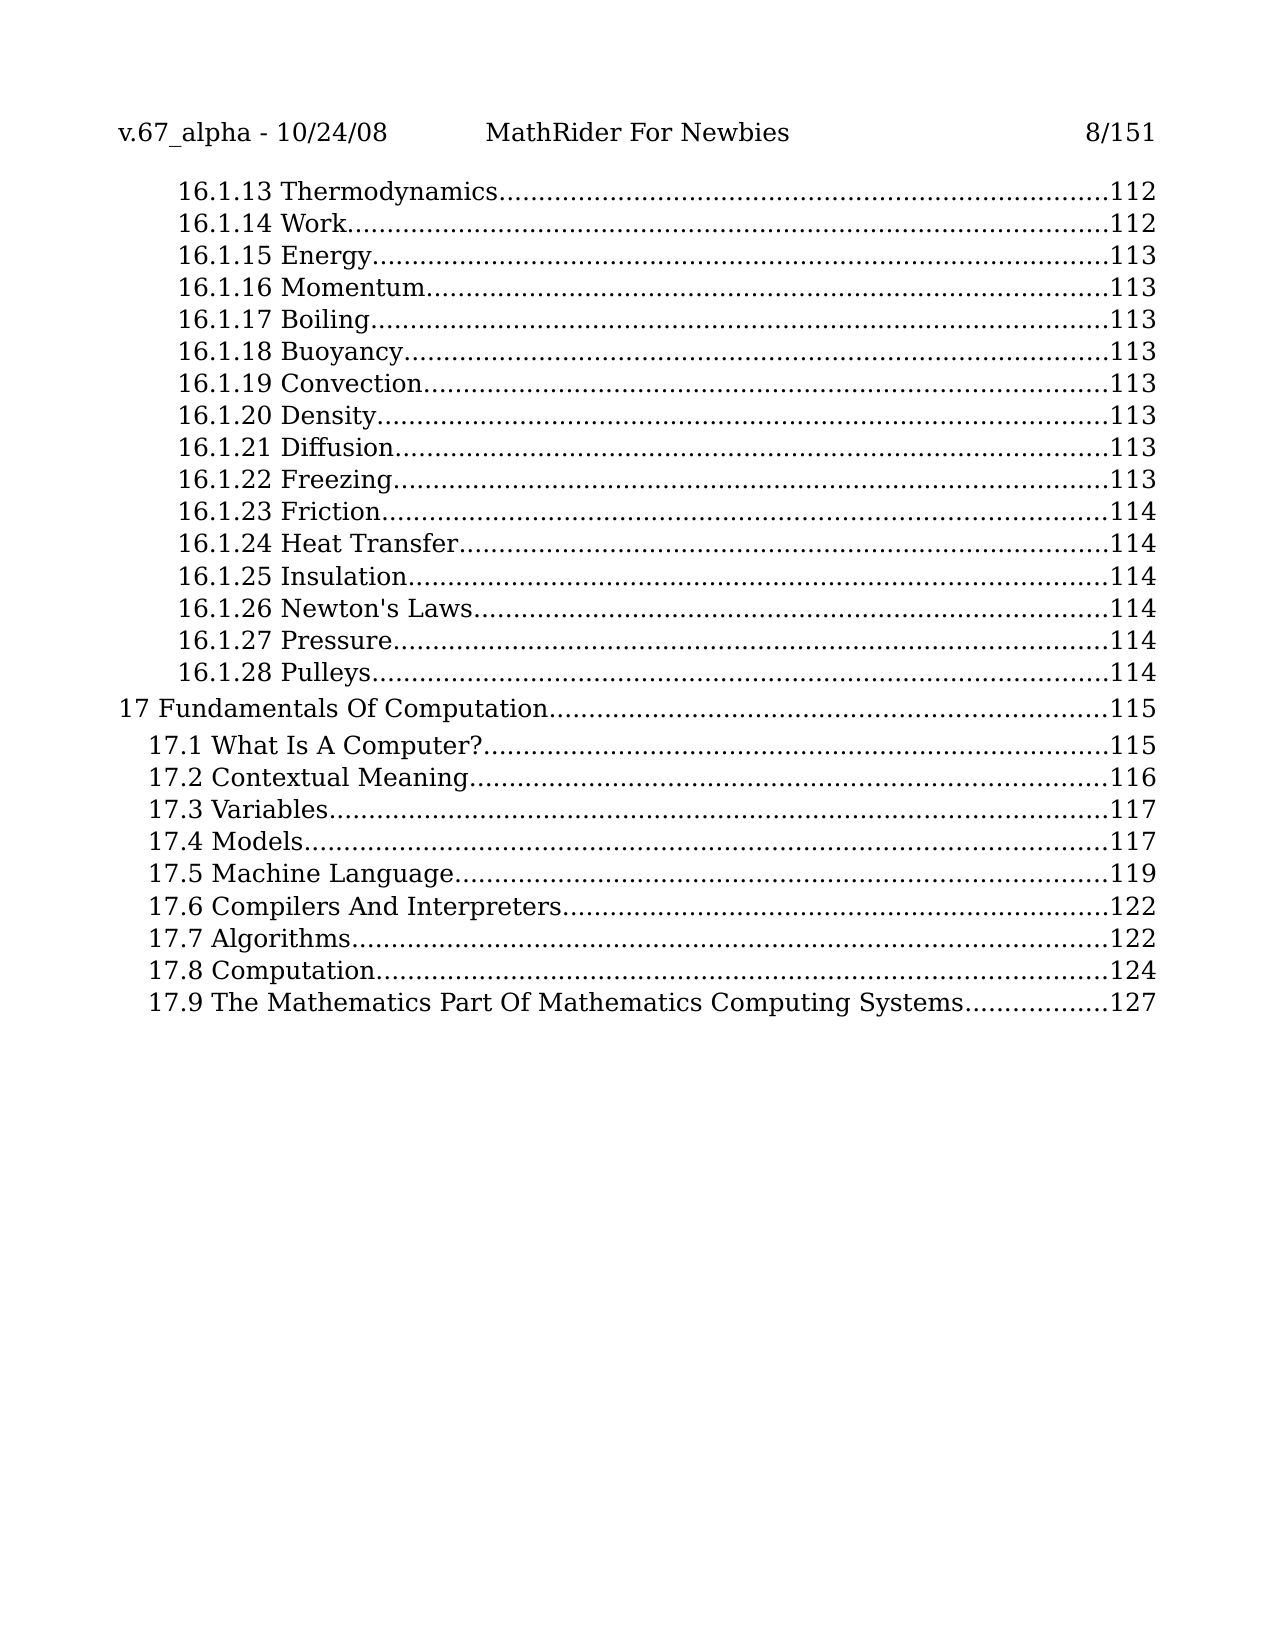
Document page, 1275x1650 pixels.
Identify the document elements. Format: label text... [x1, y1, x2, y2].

text 16.1.27 Pressure 114 [177, 626, 1157, 655]
text 17.5 Machine Language 119 [148, 860, 1157, 889]
text 17.3 Variables 117 [148, 796, 1157, 825]
text 17.4 Models 117 [148, 828, 1157, 857]
text 16.1.14 Work 112 [177, 209, 1157, 238]
text 16.1.18 Buoyancy 113 [177, 337, 1157, 366]
text 16.1.23 Friction 114 [177, 498, 1157, 527]
text 16.1.26 Newton's Laws 114 [177, 594, 1157, 623]
text 16.1.25 Insulation 114 [177, 562, 1157, 591]
text 17.6 Compilers And Interpreters 122 [148, 892, 1157, 921]
text 17.9 The Mathematics Part Of Mathematics Computing Systems 127 [148, 988, 1157, 1017]
text 16.1.20 Density 113 [177, 401, 1157, 431]
text 16.1.13 Thermodynamics 112 [177, 177, 1157, 206]
text 17.7 Algorithms 122 [148, 924, 1157, 953]
text 16.1.15 Energy 113 [177, 241, 1157, 270]
text 17.8 Computation 124 [148, 956, 1157, 985]
text 16.1.22 Freezing 113 [177, 466, 1157, 495]
text 16.1.21 Diffusion 113 [177, 433, 1157, 463]
text 16.1.28 Pulleys 114 [177, 658, 1157, 687]
text 16.1.24 Heat Transfer 114 [177, 530, 1157, 559]
text 16.1.17 Boiling 113 [177, 305, 1157, 334]
text 17.2 Contextual Meaning 116 [148, 763, 1157, 793]
text 17.1 What Is A Computer? 115 [148, 731, 1157, 761]
text 16.1.16 Momentum 113 [177, 273, 1157, 302]
text 16.1.19 Convection 113 [177, 369, 1157, 398]
text 17 Fundamentals Of Computation 115 [118, 695, 1157, 724]
